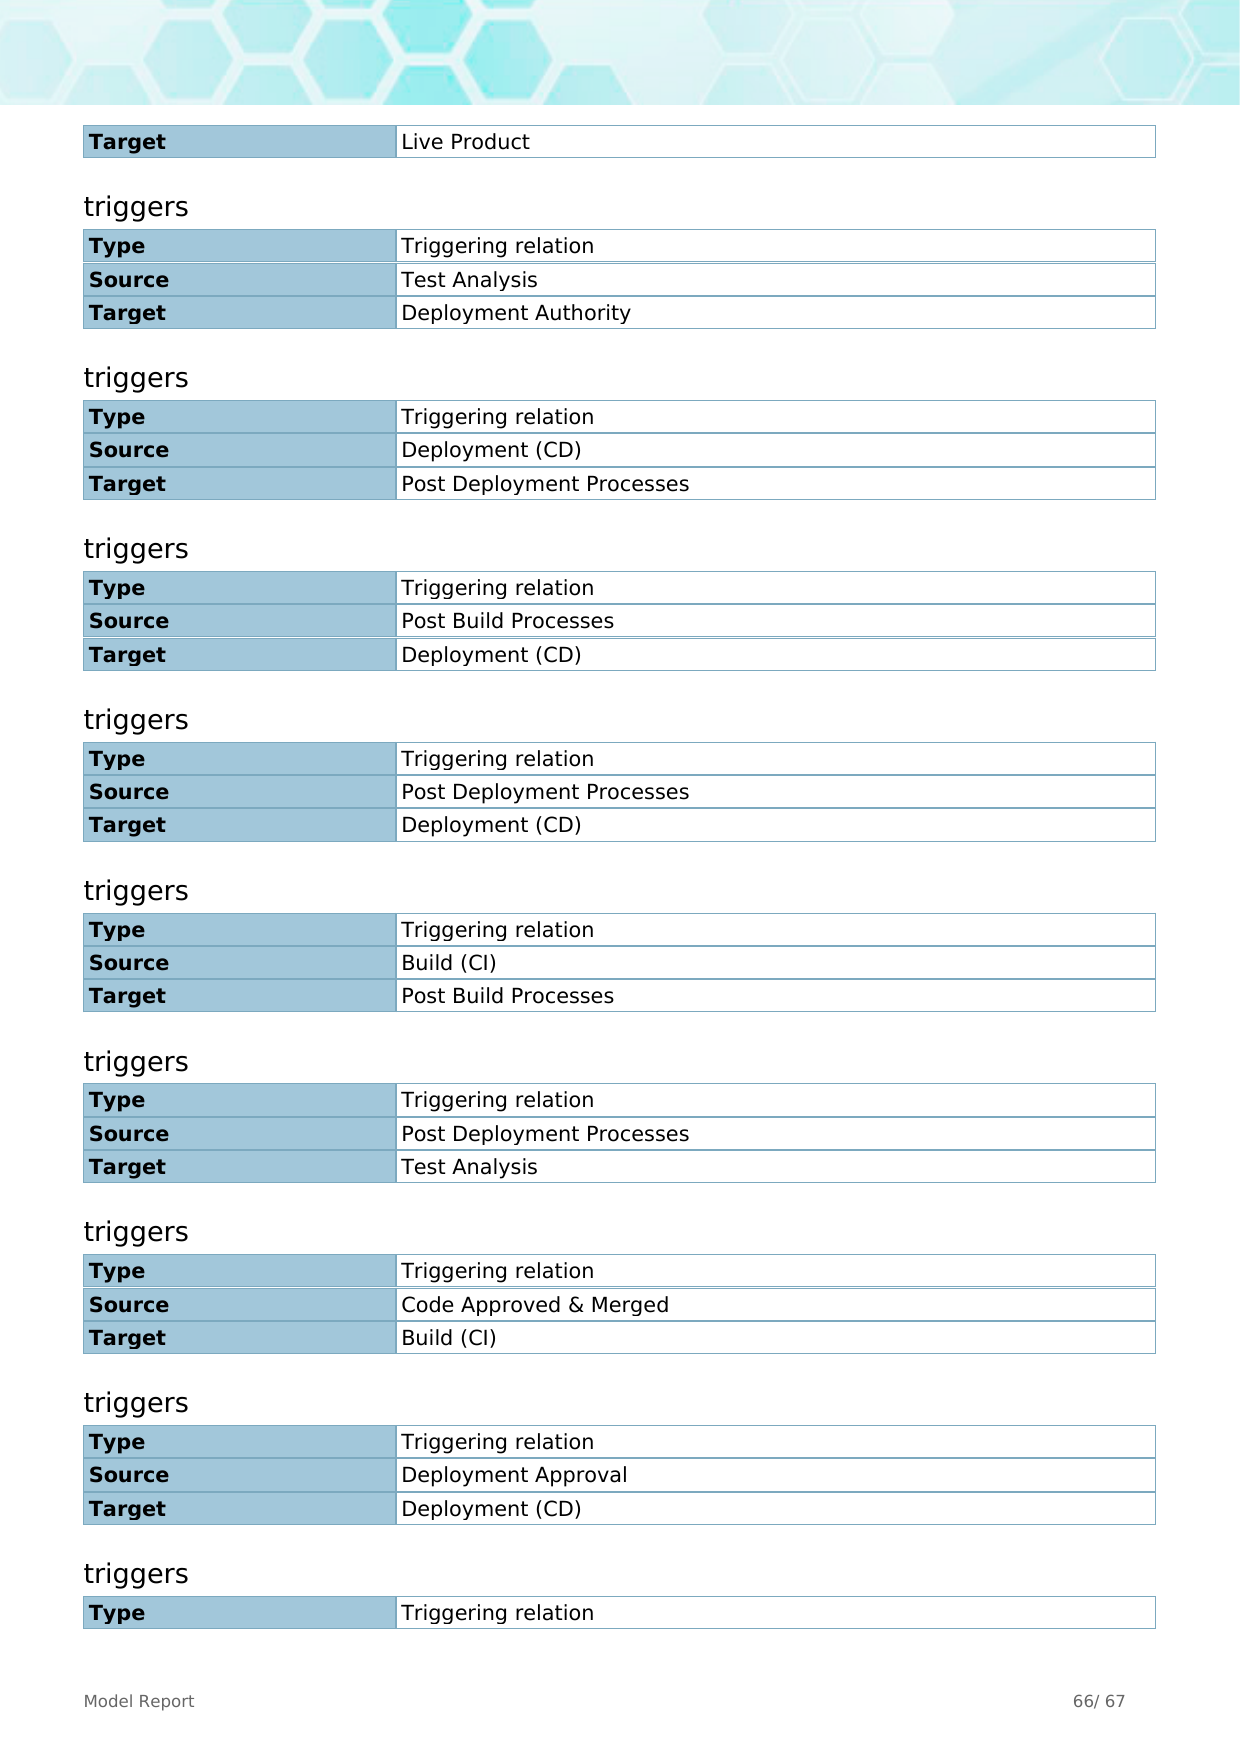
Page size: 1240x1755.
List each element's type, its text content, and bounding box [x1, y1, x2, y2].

table_cell [0, 400, 83, 433]
table_cell [1156, 1217, 1239, 1250]
table_cell [1156, 1288, 1239, 1321]
table_cell [1156, 1254, 1239, 1287]
table_cell [0, 329, 83, 362]
table_cell [396, 1013, 925, 1046]
table_cell [0, 1079, 83, 1083]
table_cell [0, 1117, 83, 1150]
table_cell Target [84, 809, 395, 841]
table_cell [1156, 400, 1239, 433]
table_cell [1156, 638, 1239, 671]
table_cell [0, 1046, 83, 1079]
table_cell [1156, 704, 1239, 737]
table_cell [1094, 1013, 1156, 1046]
table_cell Source [84, 947, 395, 978]
table_cell [0, 1217, 83, 1250]
table_cell [1156, 229, 1239, 262]
table_cell [1156, 1650, 1239, 1754]
table_cell Triggering relation [397, 230, 1155, 261]
table_cell Source [84, 605, 395, 636]
table_cell [1156, 225, 1239, 229]
table_cell [396, 158, 925, 192]
table_cell triggers [83, 704, 1156, 737]
table_cell Target [84, 1151, 395, 1182]
table_cell [0, 567, 83, 571]
table_cell Type [84, 572, 395, 603]
table_cell [1156, 1458, 1239, 1492]
table_cell [925, 1183, 1094, 1217]
table_cell Deployment (CD) [397, 434, 1155, 466]
table_cell [1156, 875, 1239, 908]
table_cell [396, 908, 925, 912]
table_cell [925, 1250, 1094, 1254]
table_cell [0, 1525, 83, 1558]
table_cell Type [84, 1084, 395, 1116]
table_cell [1156, 263, 1239, 296]
table_cell [0, 1150, 83, 1183]
table_cell Target [84, 297, 395, 328]
table_cell [83, 738, 396, 742]
table_cell Build (CI) [397, 947, 1155, 978]
table_cell [0, 1425, 83, 1458]
table_cell [0, 125, 83, 158]
table_cell [1156, 467, 1239, 500]
table_cell [396, 738, 925, 742]
table_cell [1094, 1629, 1156, 1650]
table_cell [396, 1421, 925, 1425]
table_cell [1156, 192, 1239, 225]
table_cell [0, 808, 83, 842]
table_cell [396, 1250, 925, 1254]
table_cell [0, 1558, 83, 1592]
table_cell [925, 329, 1094, 362]
table_cell [1156, 1117, 1239, 1150]
table_cell [0, 158, 83, 192]
table_cell [1094, 158, 1156, 192]
table_cell Triggering relation [397, 1597, 1155, 1628]
table_cell [1156, 946, 1239, 979]
table_cell [83, 1250, 396, 1254]
table_cell [1156, 296, 1239, 329]
table_cell [0, 105, 83, 125]
table_cell Triggering relation [397, 1255, 1155, 1286]
table_cell [396, 500, 925, 533]
table_cell [1156, 1250, 1239, 1254]
table_cell Code Approved & Merged [397, 1289, 1155, 1320]
table_cell [1094, 738, 1156, 742]
table_cell Test Analysis [397, 1151, 1155, 1182]
table_cell [83, 1013, 396, 1046]
table_cell [83, 842, 396, 875]
table_cell [396, 1183, 925, 1217]
table_cell [0, 1083, 83, 1117]
table_cell Source [84, 776, 395, 807]
table_cell [925, 1629, 1094, 1650]
table_cell triggers [83, 875, 1156, 908]
table_cell [396, 225, 925, 229]
table_cell Type [84, 401, 395, 432]
table_cell Type [84, 1597, 395, 1628]
table_cell [1156, 396, 1239, 400]
table_cell [1156, 671, 1239, 704]
table_cell [83, 1592, 396, 1596]
table_cell [396, 567, 925, 571]
table_cell [1156, 329, 1239, 362]
table_cell Target [84, 468, 395, 499]
table_cell [925, 1592, 1094, 1596]
table_cell [925, 738, 1094, 742]
table_cell [1156, 1629, 1239, 1650]
table_cell [925, 396, 1094, 400]
table_cell [83, 671, 396, 704]
table_cell 66 [925, 1650, 1094, 1754]
table_cell [83, 1079, 396, 1083]
table_cell [925, 1013, 1094, 1046]
table_cell Live Product [397, 126, 1155, 157]
table_cell [0, 467, 83, 500]
table_cell [1094, 225, 1156, 229]
table_cell Triggering relation [397, 914, 1155, 945]
table_cell [0, 842, 83, 875]
table_cell Source [84, 1289, 395, 1320]
table_cell [1156, 979, 1239, 1012]
table_cell [83, 1525, 396, 1558]
table_cell [0, 1288, 83, 1321]
table_cell [0, 192, 83, 225]
table_cell [83, 329, 396, 362]
table_cell [925, 225, 1094, 229]
table_cell [925, 1079, 1094, 1083]
table_cell Type [84, 1255, 395, 1286]
table_cell [925, 105, 1094, 125]
table_cell Post Deployment Processes [397, 1118, 1155, 1149]
table_cell triggers [83, 363, 1156, 396]
table_cell [1156, 1421, 1239, 1425]
table_cell [1094, 908, 1156, 912]
table_cell [925, 842, 1094, 875]
table_cell [1156, 1388, 1239, 1421]
table_cell [1094, 329, 1156, 362]
table_cell triggers [83, 192, 1156, 225]
table_cell [925, 1354, 1094, 1387]
table_cell [0, 396, 83, 400]
table_cell Triggering relation [397, 572, 1155, 603]
table_cell [396, 671, 925, 704]
table_cell [1156, 1079, 1239, 1083]
table_cell [1094, 105, 1156, 125]
table_cell [0, 533, 83, 567]
table_cell [1156, 908, 1239, 912]
table_cell [0, 1596, 83, 1629]
table_cell [1094, 1250, 1156, 1254]
table_cell [0, 1354, 83, 1387]
table_cell [0, 946, 83, 979]
table_cell Deployment (CD) [397, 639, 1155, 670]
table_cell [396, 1629, 925, 1650]
table_cell Deployment (CD) [397, 1493, 1155, 1524]
table_cell [83, 225, 396, 229]
table_cell [1156, 1492, 1239, 1525]
table_cell [83, 908, 396, 912]
table_cell [925, 1421, 1094, 1425]
table_cell [0, 225, 83, 229]
table_cell Source [84, 1459, 395, 1491]
table_cell [396, 105, 925, 125]
table_cell Target [84, 1493, 395, 1524]
table_cell [1156, 571, 1239, 604]
table_cell [925, 500, 1094, 533]
table_cell Source [84, 1118, 395, 1149]
table_cell Deployment Authority [397, 297, 1155, 328]
table_cell Build (CI) [397, 1322, 1155, 1353]
table_cell [0, 875, 83, 908]
table_cell [0, 1421, 83, 1425]
table_cell [1156, 1425, 1239, 1458]
table_cell [925, 158, 1094, 192]
table_cell [1156, 1013, 1239, 1046]
table_cell [0, 433, 83, 467]
table_cell triggers [83, 1388, 1156, 1421]
table_cell [1094, 1525, 1156, 1558]
table_cell Type [84, 743, 395, 774]
table_cell [83, 567, 396, 571]
table_cell [1094, 396, 1156, 400]
table_cell [0, 500, 83, 533]
table_cell [1156, 363, 1239, 396]
table_cell [1094, 671, 1156, 704]
table_cell [83, 396, 396, 400]
table_cell Model Report [83, 1650, 925, 1754]
table_cell [0, 1629, 83, 1650]
table_cell [0, 571, 83, 604]
table_cell [396, 1079, 925, 1083]
table_cell triggers [83, 1217, 1156, 1250]
table_cell Deployment Approval [397, 1459, 1155, 1491]
table_cell Test Analysis [397, 264, 1155, 295]
table_cell [1156, 1596, 1239, 1629]
table_cell [396, 1354, 925, 1387]
table_cell [1094, 1079, 1156, 1083]
table_cell [1156, 1525, 1239, 1558]
table_cell [1156, 1183, 1239, 1217]
table_cell [83, 1629, 396, 1650]
table_cell [1094, 1421, 1156, 1425]
table_cell [83, 1354, 396, 1387]
table_cell [396, 1592, 925, 1596]
table_cell [1156, 742, 1239, 775]
table_cell [0, 908, 83, 912]
table_cell [0, 1592, 83, 1596]
table_cell [0, 1458, 83, 1492]
table_cell [1156, 105, 1239, 125]
table_cell Post Build Processes [397, 980, 1155, 1011]
table_cell [83, 158, 396, 192]
table_cell [1156, 158, 1239, 192]
table_cell [83, 1183, 396, 1217]
table_cell Source [84, 434, 395, 466]
table_cell triggers [83, 1046, 1156, 1079]
table_cell Post Deployment Processes [397, 468, 1155, 499]
table_cell Deployment (CD) [397, 809, 1155, 841]
table_cell [1156, 1558, 1239, 1592]
table_cell [925, 908, 1094, 912]
table_cell [0, 742, 83, 775]
table_cell Target [84, 126, 395, 157]
table_cell Triggering relation [397, 1084, 1155, 1116]
table_cell [0, 1254, 83, 1287]
table_cell [1156, 1354, 1239, 1387]
table_cell Target [84, 980, 395, 1011]
table_cell [1094, 1354, 1156, 1387]
table_cell [396, 329, 925, 362]
table_cell [0, 738, 83, 742]
table_cell [1156, 1321, 1239, 1354]
table_cell [1156, 775, 1239, 808]
table_cell [0, 1250, 83, 1254]
table_cell [0, 1013, 83, 1046]
table_cell [1094, 1592, 1156, 1596]
table_cell triggers [83, 1558, 1156, 1592]
table_cell Type [84, 230, 395, 261]
table_cell Type [84, 914, 395, 945]
table_cell [1156, 500, 1239, 533]
table_cell [83, 105, 396, 125]
table_cell [0, 638, 83, 671]
table_cell [1156, 842, 1239, 875]
table_cell [0, 229, 83, 262]
table_cell [1156, 913, 1239, 946]
table_cell [0, 263, 83, 296]
table_cell [1094, 500, 1156, 533]
table_cell [1156, 738, 1239, 742]
table_cell Triggering relation [397, 1426, 1155, 1457]
table_cell [0, 1388, 83, 1421]
table_cell [0, 604, 83, 637]
table_cell [1094, 842, 1156, 875]
table_cell [1156, 125, 1239, 158]
table_cell [396, 842, 925, 875]
table_cell Post Deployment Processes [397, 776, 1155, 807]
table_cell [1156, 1150, 1239, 1183]
table_cell [0, 363, 83, 396]
table_cell triggers [83, 533, 1156, 567]
table_cell [0, 979, 83, 1012]
table_cell / 67 [1094, 1650, 1156, 1754]
table_cell [0, 1492, 83, 1525]
table_cell [396, 1525, 925, 1558]
table_cell [0, 1183, 83, 1217]
table_cell Source [84, 264, 395, 295]
table_cell Post Build Processes [397, 605, 1155, 636]
table_cell [0, 296, 83, 329]
table_cell [1156, 533, 1239, 567]
table_cell [1156, 1083, 1239, 1117]
table_cell [83, 1421, 396, 1425]
table_cell [1094, 567, 1156, 571]
table_cell [1156, 808, 1239, 842]
table_cell Target [84, 639, 395, 670]
table_cell Triggering relation [397, 743, 1155, 774]
table_cell [1156, 1592, 1239, 1596]
table_cell [0, 913, 83, 946]
table_cell [1094, 1183, 1156, 1217]
table_cell Type [84, 1426, 395, 1457]
table_cell [0, 671, 83, 704]
table_cell [0, 1650, 83, 1754]
table_cell Target [84, 1322, 395, 1353]
table_cell [925, 1525, 1094, 1558]
table_cell [1156, 433, 1239, 467]
table_cell Triggering relation [397, 401, 1155, 432]
table_cell [925, 671, 1094, 704]
table_cell [83, 500, 396, 533]
table_cell [0, 775, 83, 808]
table_cell [925, 567, 1094, 571]
table_cell [0, 704, 83, 737]
table_cell [396, 396, 925, 400]
table_cell [1156, 1046, 1239, 1079]
table_cell [1156, 604, 1239, 637]
table_cell [1156, 567, 1239, 571]
table_cell [0, 1321, 83, 1354]
